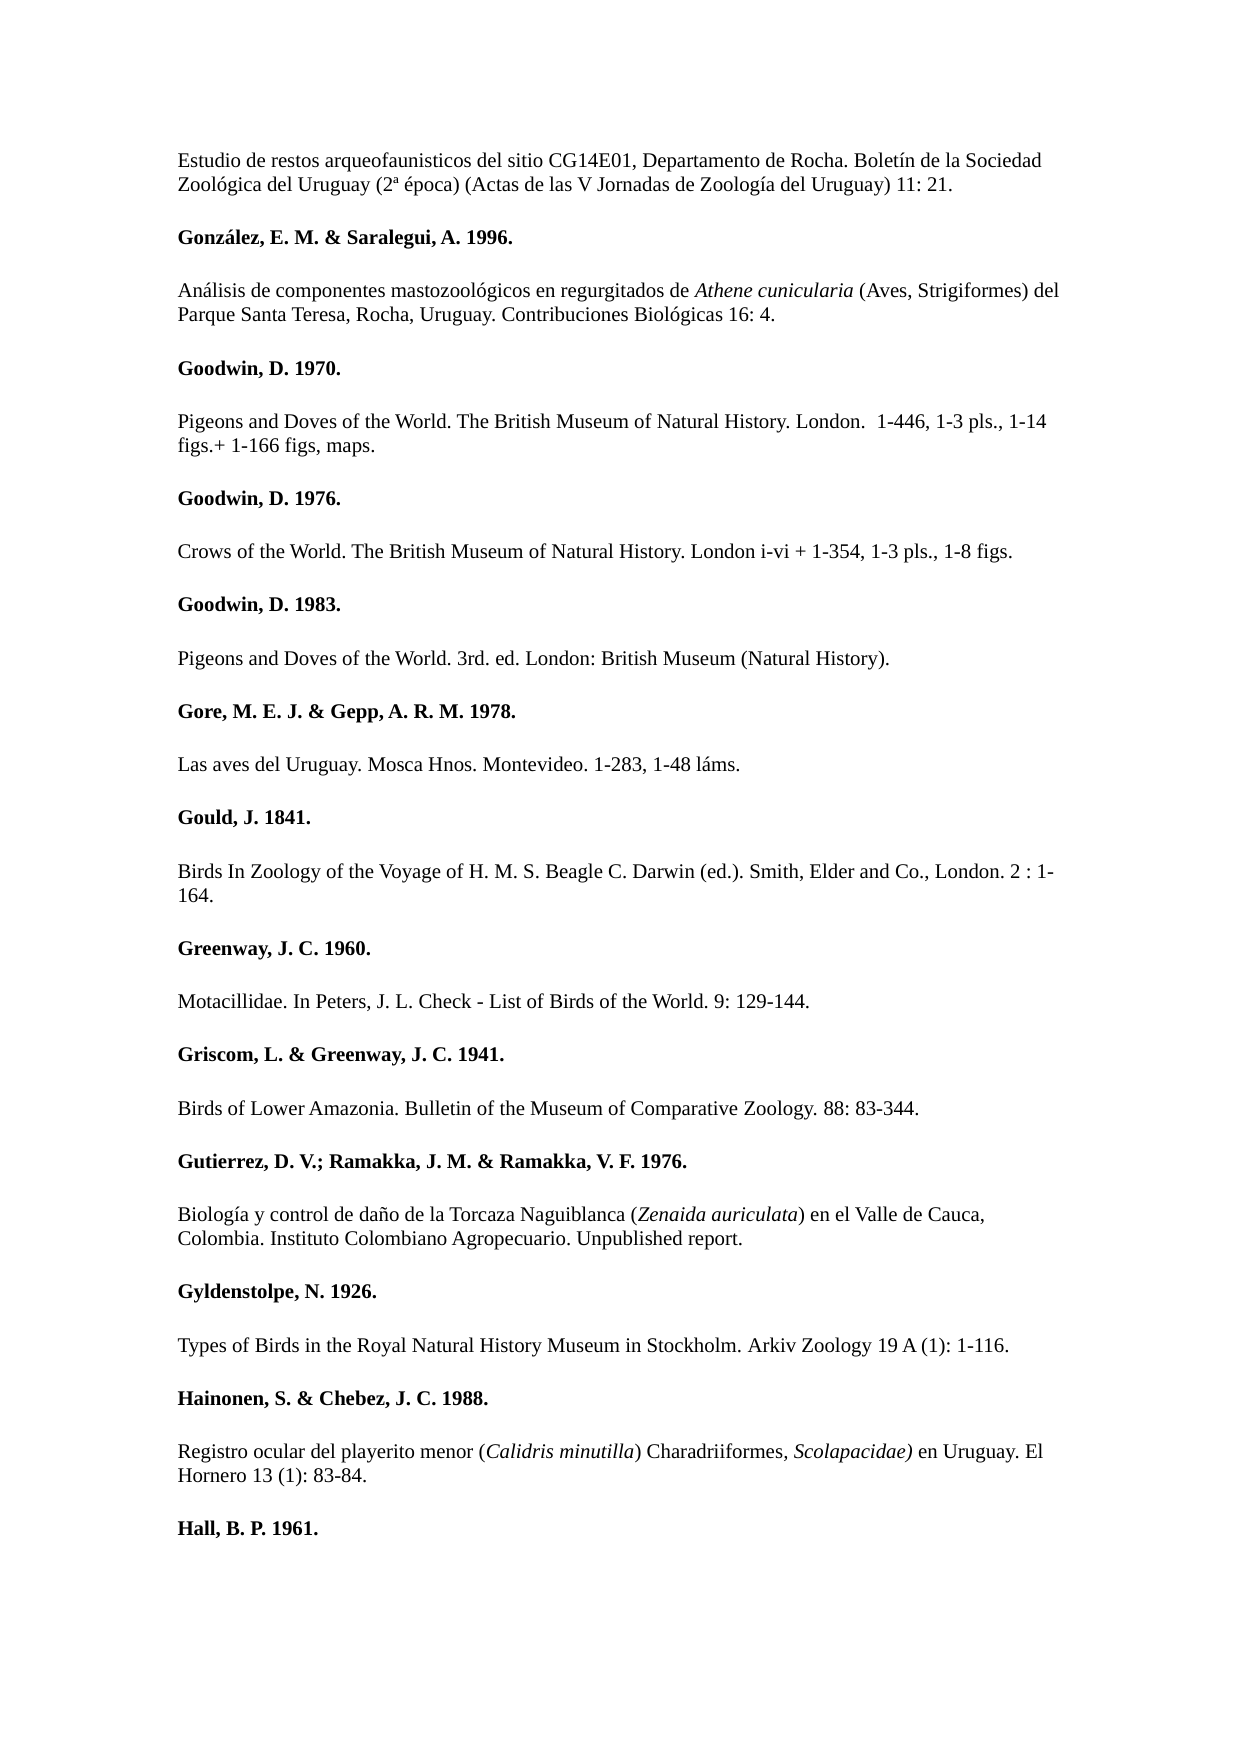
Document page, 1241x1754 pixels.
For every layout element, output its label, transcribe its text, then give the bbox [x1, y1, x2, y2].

text Hainonen, S. & Chebez, J. C. 1988. [177, 1386, 1063, 1410]
text Goodwin, D. 1970. [177, 355, 1063, 379]
text Crows of the World. The British Museum of Natural History. London i-vi + 1-354, 1-3 pls., 1-8 figs. [177, 539, 1063, 563]
text Pigeons and Doves of the World. The British Museum of Natural History. London. 1-446, 1-3 pls., 1-14 figs.+ 1-166 figs, maps. [177, 409, 1063, 457]
text Birds In Zoology of the Voyage of H. M. S. Beagle C. Darwin (ed.). Smith, Elder and Co., London. 2 : 1-164. [177, 858, 1063, 907]
text Análisis de componentes mastozoológicos en regurgitados de Athene cunicularia (Aves, Strigiformes) del Parque Santa Teresa, Rocha, Uruguay. Contribuciones Biológicas 16: 4. [177, 278, 1063, 326]
text Goodwin, D. 1983. [177, 592, 1063, 616]
text Greenway, J. C. 1960. [177, 936, 1063, 960]
text Hall, B. P. 1961. [177, 1516, 1063, 1540]
text Registro ocular del playerito menor (Calidris minutilla) Charadriiformes, Scolapacidae) en Uruguay. El Hornero 13 (1): 83-84. [177, 1439, 1063, 1487]
text Griscom, L. & Greenway, J. C. 1941. [177, 1042, 1063, 1066]
text Goodwin, D. 1976. [177, 486, 1063, 510]
text Gould, J. 1841. [177, 805, 1063, 829]
text Gyldenstolpe, N. 1926. [177, 1279, 1063, 1303]
text González, E. M. & Saralegui, A. 1996. [177, 225, 1063, 249]
text Gutierrez, D. V.; Ramakka, J. M. & Ramakka, V. F. 1976. [177, 1149, 1063, 1173]
text Las aves del Uruguay. Mosca Hnos. Montevideo. 1-283, 1-48 láms. [177, 752, 1063, 776]
text Estudio de restos arqueofaunisticos del sitio CG14E01, Departamento de Rocha. Boletín de la Sociedad Zoológica del Uruguay (2ª época) (Actas de las V Jornadas de Zoología del Uruguay) 11: 21. [177, 148, 1063, 196]
text Birds of Lower Amazonia. Bulletin of the Museum of Comparative Zoology. 88: 83-344. [177, 1096, 1063, 1119]
text Biología y control de daño de la Torcaza Naguiblanca (Zenaida auriculata) en el Valle de Cauca, Colombia. Instituto Colombiano Agropecuario. Unpublished report. [177, 1202, 1063, 1250]
text Types of Birds in the Royal Natural History Museum in Stockholm. Arkiv Zoology 19 A (1): 1-116. [177, 1332, 1063, 1357]
text Gore, M. E. J. & Gepp, A. R. M. 1978. [177, 699, 1063, 723]
text Motacillidae. In Peters, J. L. Check - List of Birds of the World. 9: 129-144. [177, 989, 1063, 1013]
text Pigeons and Doves of the World. 3rd. ed. London: British Museum (Natural History). [177, 646, 1063, 670]
